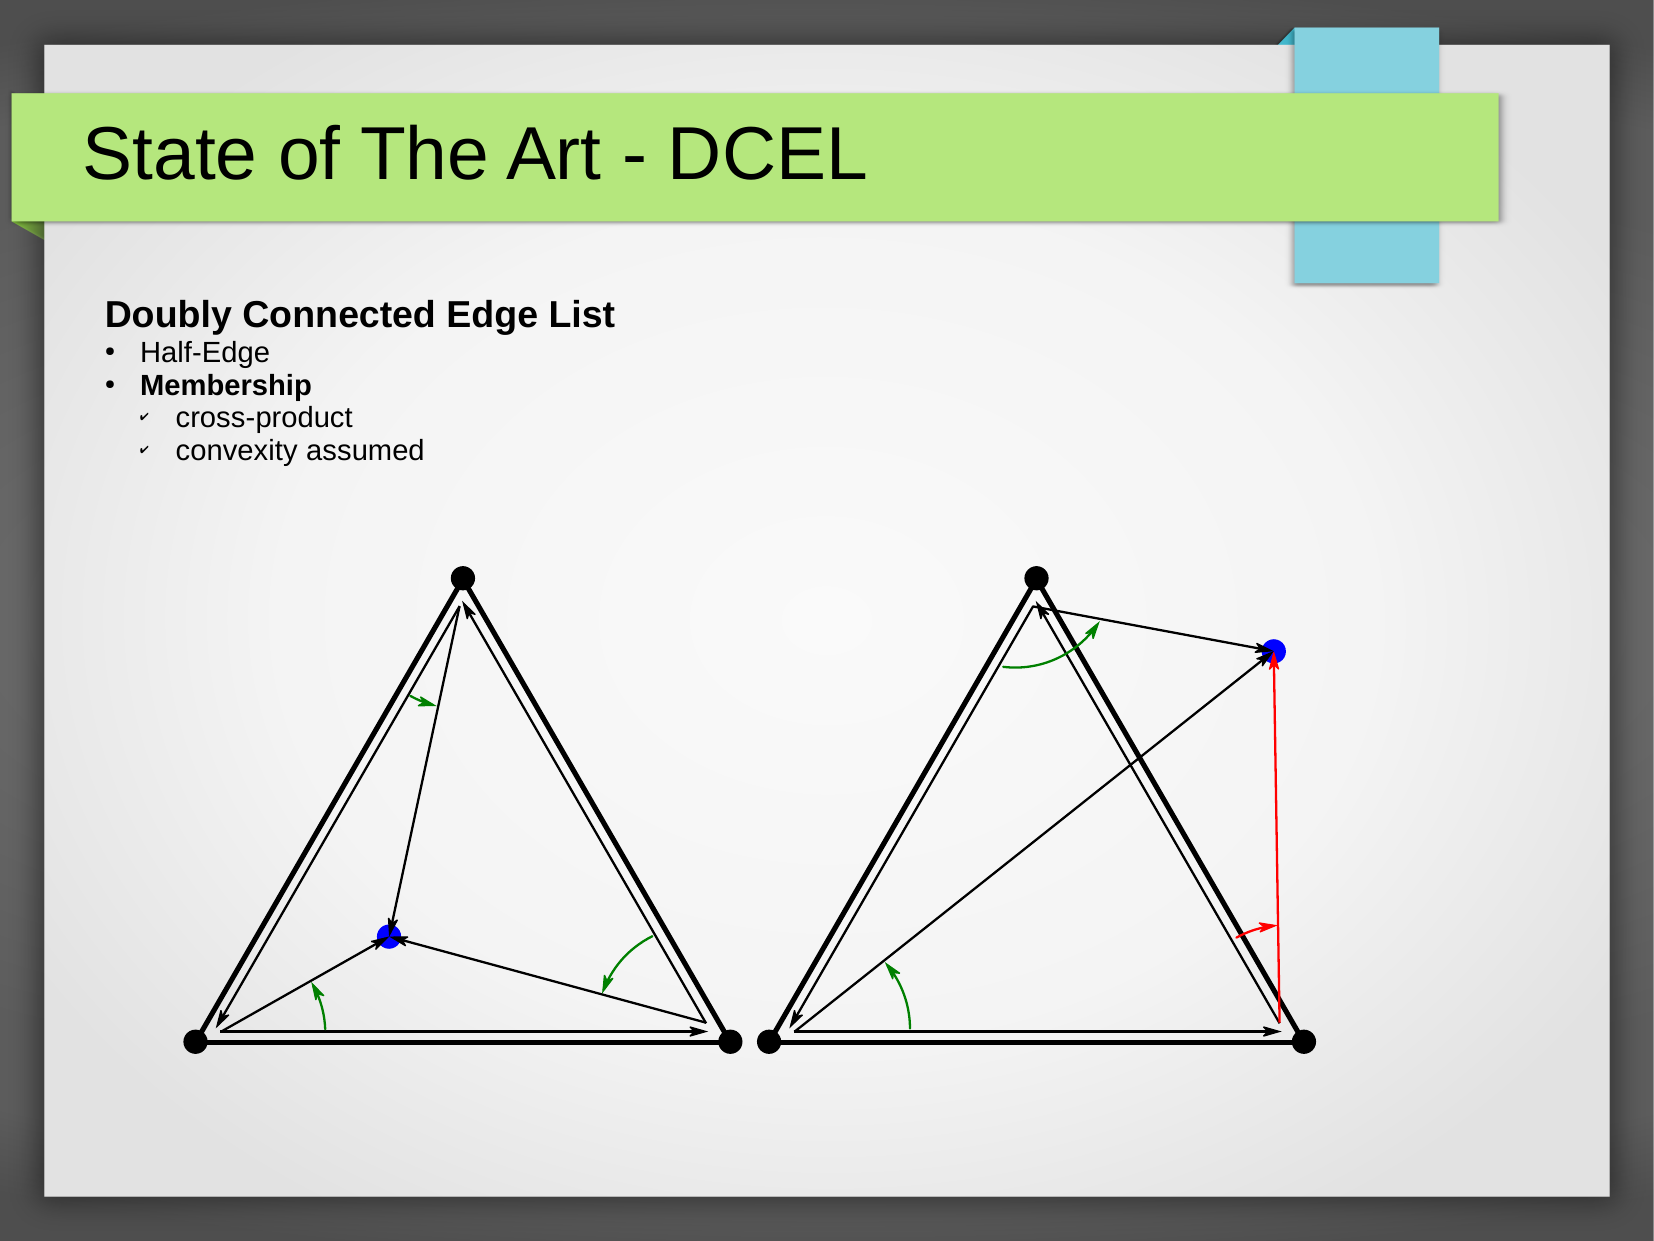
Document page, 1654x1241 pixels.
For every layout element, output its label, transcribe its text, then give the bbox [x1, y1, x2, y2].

title State of The Art - DCEL [82, 94, 1264, 213]
text_box Doubly Connected Edge List Half-Edge Membership cross-product convexity assumed [90, 286, 1006, 475]
picture [0, 0, 1654, 1241]
